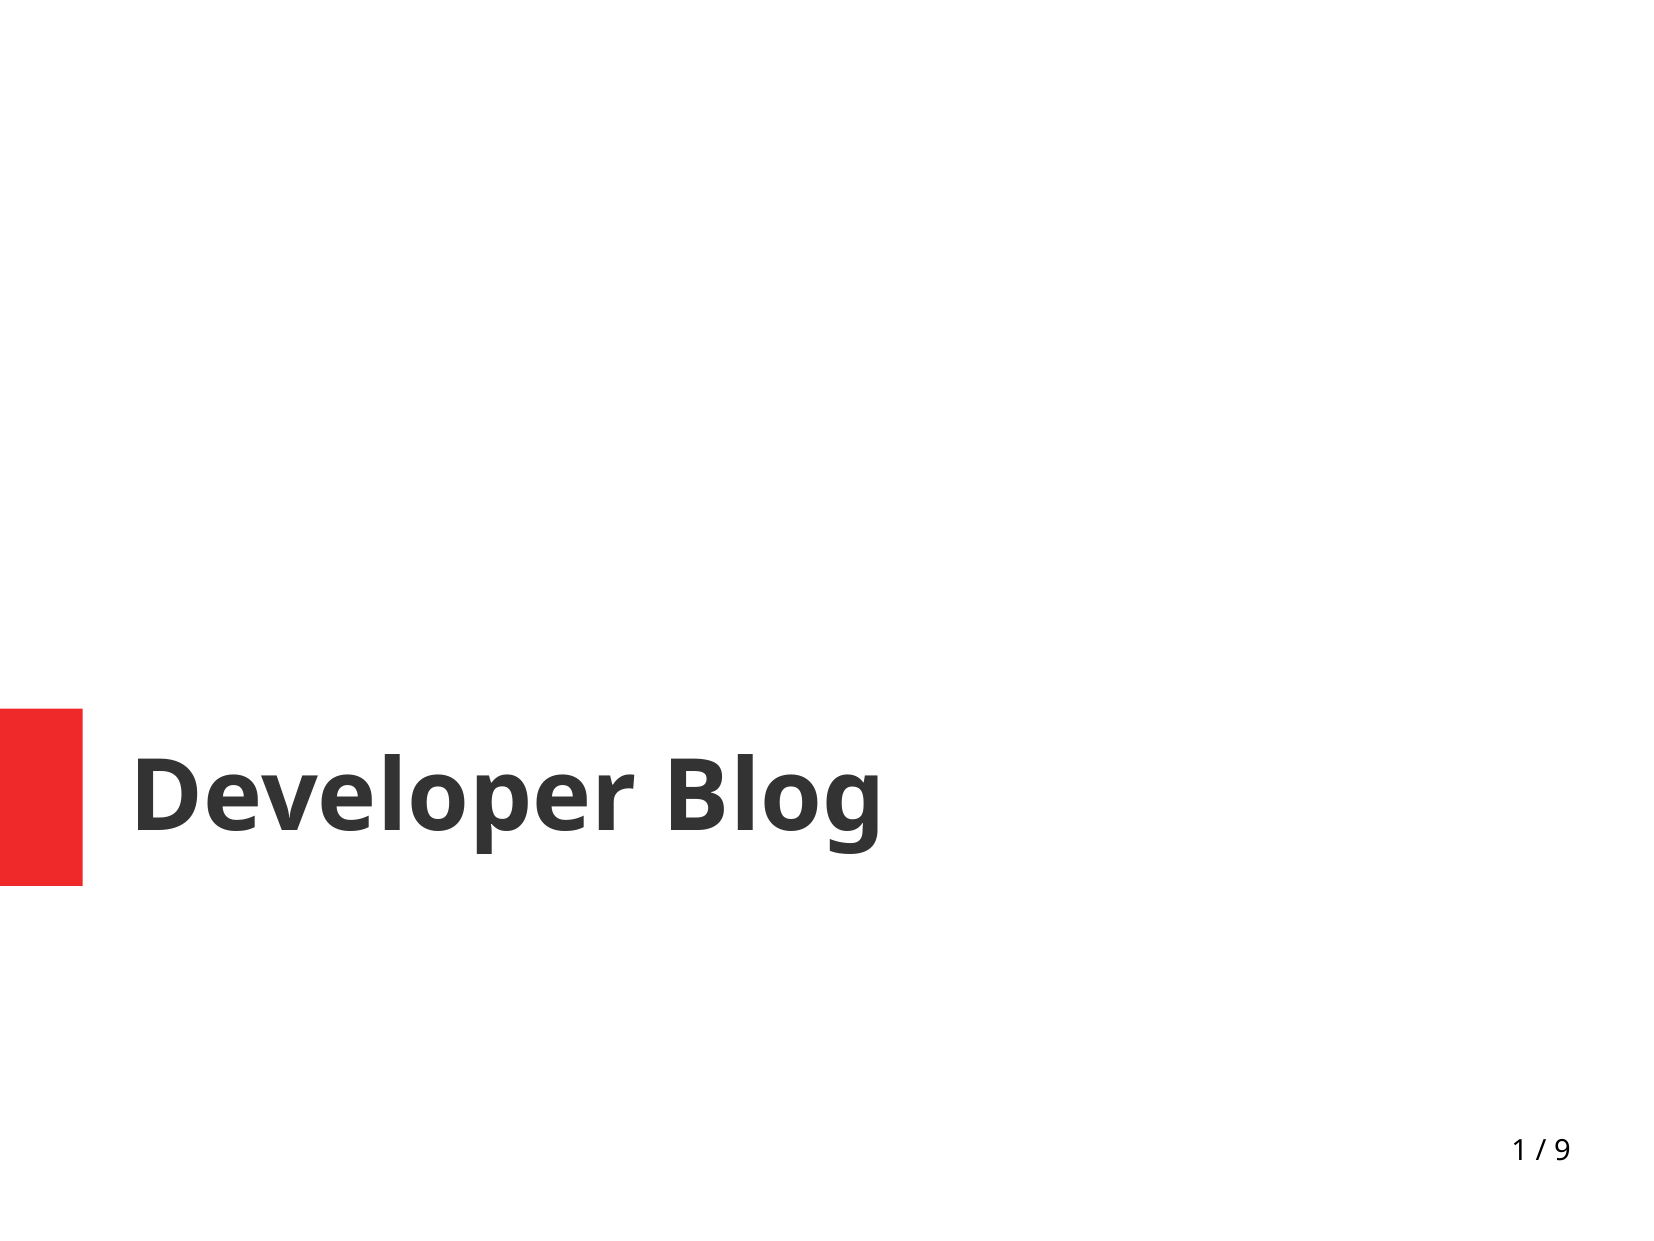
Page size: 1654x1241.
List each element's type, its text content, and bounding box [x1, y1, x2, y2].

title Developer Blog [129, 655, 1536, 928]
